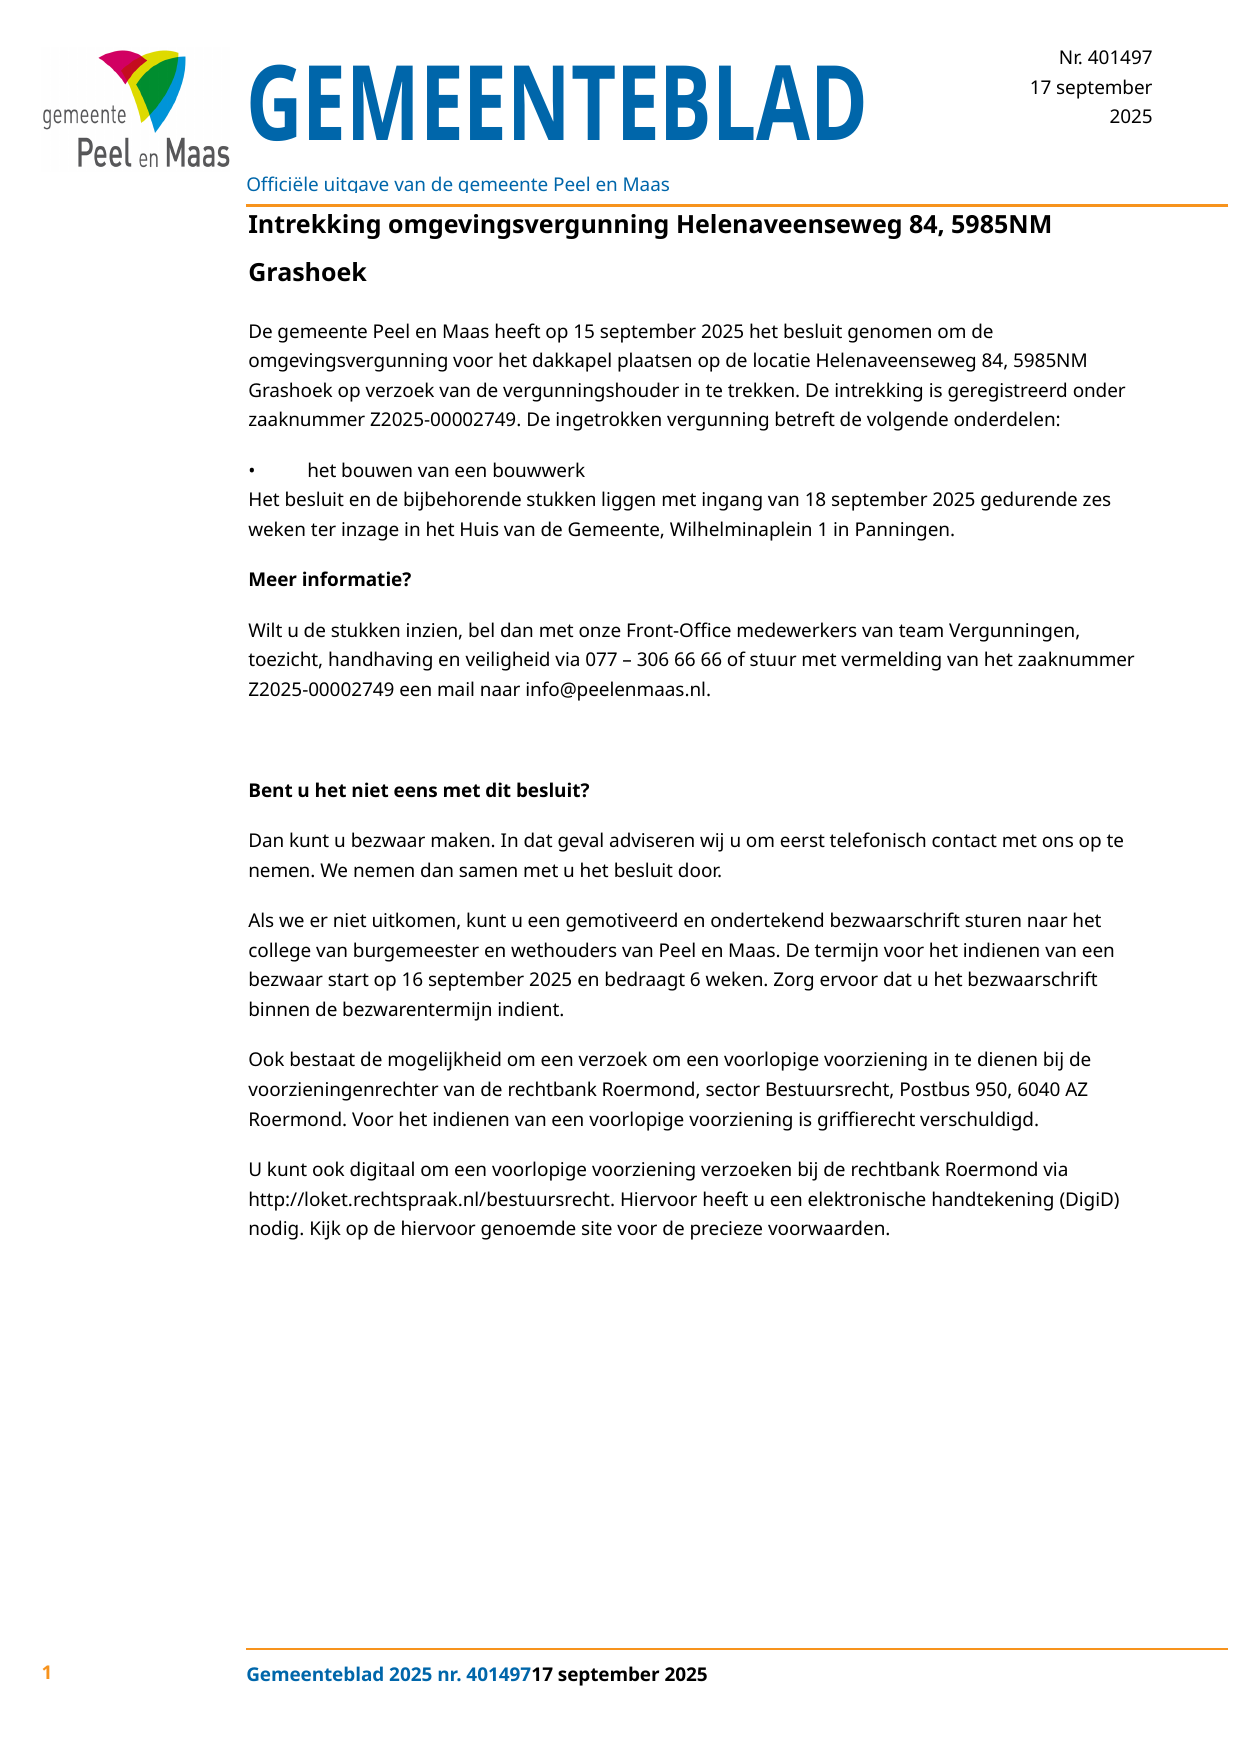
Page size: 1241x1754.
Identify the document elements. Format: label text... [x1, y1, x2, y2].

text Bent u het niet eens met dit besluit? [248, 777, 1152, 803]
text U kunt ook digitaal om een voorlopige voorziening verzoeken bij de rechtbank Roermond via http://loket.rechtspraak.nl/bestuursrecht. Hiervoor heeft u een elektronische handtekening (DigiD) nodig. Kijk op de hiervoor genoemde site voor de precieze voorwaarden. [248, 1156, 1152, 1241]
text Meer informatie? [248, 567, 1152, 592]
text Ook bestaat de mogelijkheid om een verzoek om een voorlopige voorziening in te dienen bij de voorzieningenrechter van de rechtbank Roermond, sector Bestuursrecht, Postbus 950, 6040 AZ Roermond. Voor het indienen van een voorlopige voorziening is griffierecht verschuldigd. [248, 1047, 1152, 1132]
text Wilt u de stukken inzien, bel dan met onze Front-Office medewerkers van team Vergunningen, toezicht, handhaving en veiligheid via 077 – 306 66 66 of stuur met vermelding van het zaaknummer Z2025-00002749 een mail naar info@peelenmaas.nl. [248, 617, 1152, 702]
text Het besluit en de bijbehorende stukken liggen met ingang van 18 september 2025 gedurende zes weken ter inzage in het Huis van de Gemeente, Wilhelminaplein 1 in Panningen. [248, 487, 1152, 542]
list het bouwen van een bouwwerk [248, 457, 1152, 483]
text De gemeente Peel en Maas heeft op 15 september 2025 het besluit genomen om de omgevingsvergunning voor het dakkapel plaatsen op de locatie Helenaveenseweg 84, 5985NM Grashoek op verzoek van de vergunningshouder in te trekken. De intrekking is geregistreerd onder zaaknummer Z2025-00002749. De ingetrokken vergunning betreft de volgende onderdelen: [248, 318, 1152, 432]
text Als we er niet uitkomen, kunt u een gemotiveerd en ondertekend bezwaarschrift sturen naar het college van burgemeester en wethouders van Peel en Maas. De termijn voor het indienen van een bezwaar start op 16 september 2025 en bedraagt 6 weken. Zorg ervoor dat u het bezwaarschrift binnen de bezwarentermijn indient. [248, 907, 1152, 1022]
text Dan kunt u bezwaar maken. In dat geval adviseren wij u om eerst telefonisch contact met ons op te nemen. We nemen dan samen met u het besluit door. [248, 827, 1152, 883]
picture [41, 47, 231, 172]
text Intrekking omgevingsvergunning Helenaveenseweg 84, 5985NM Grashoek [248, 207, 1152, 288]
